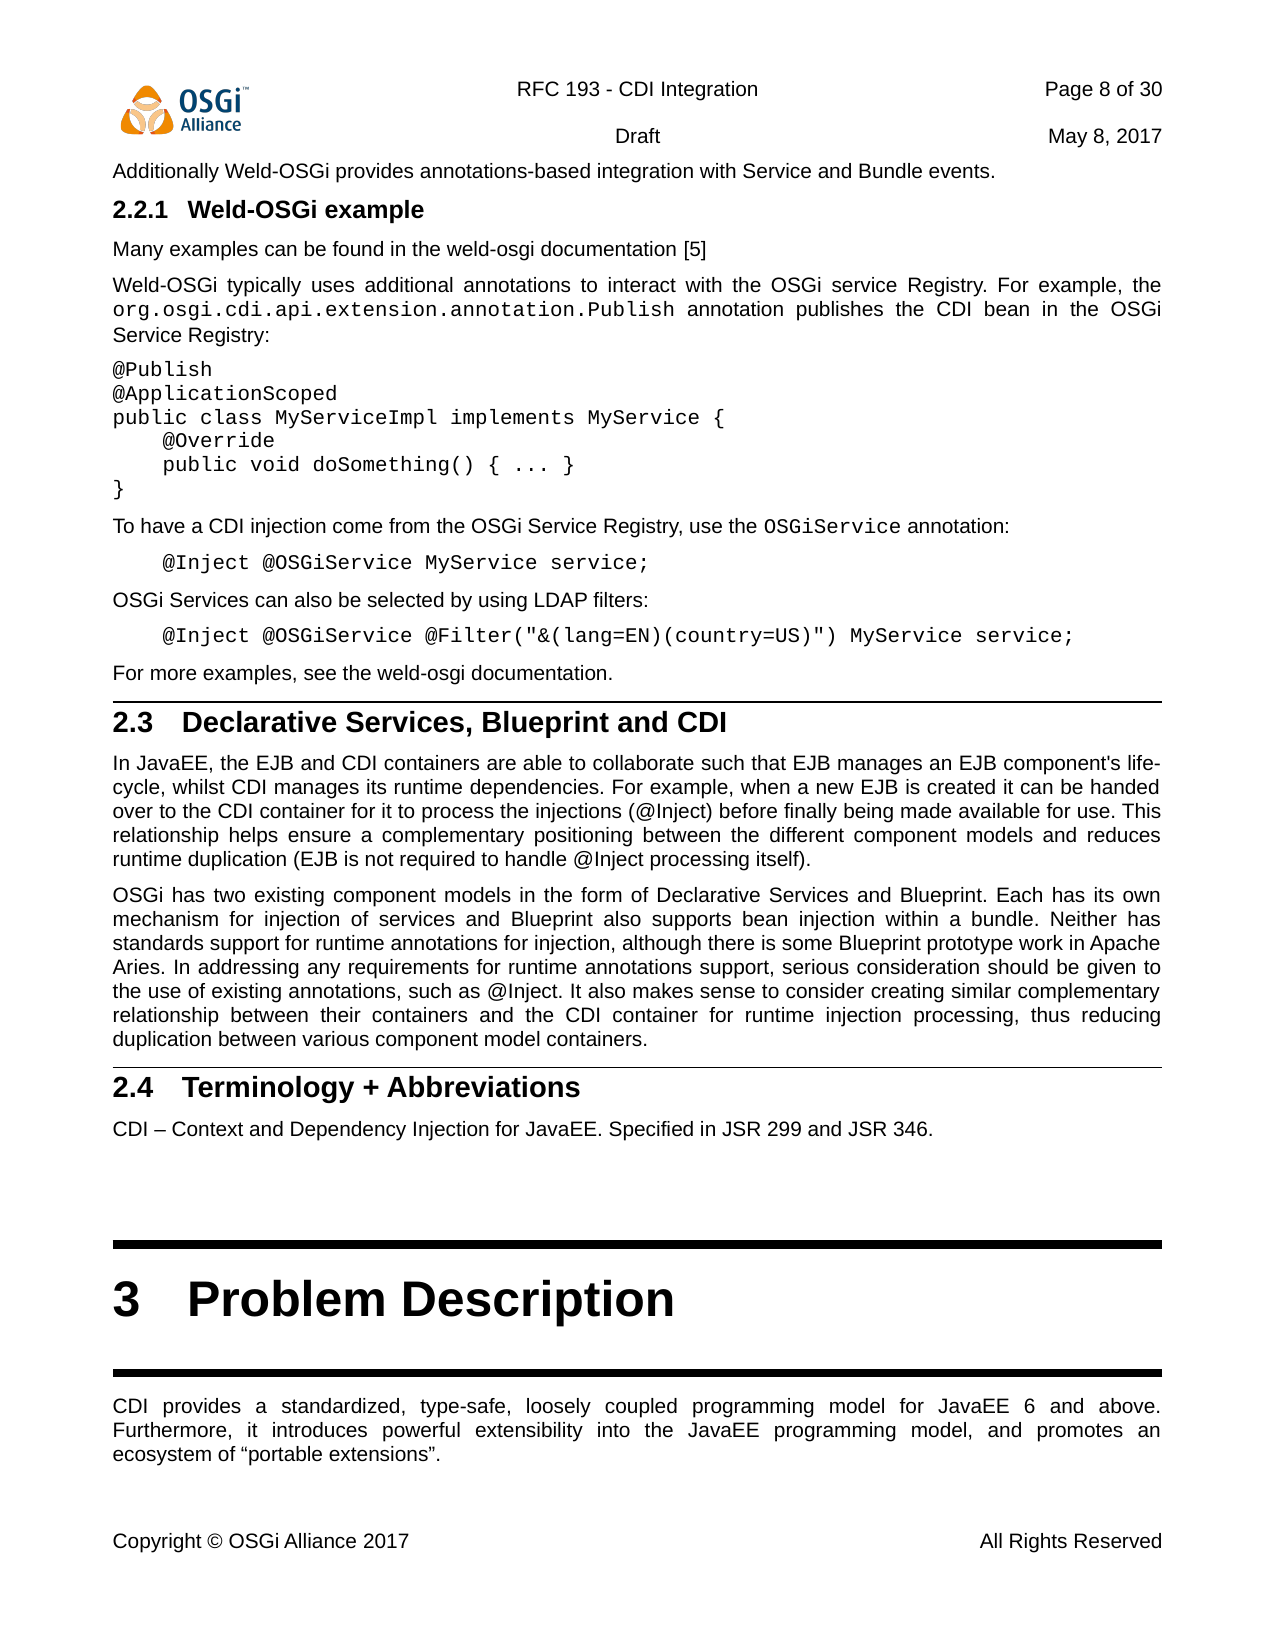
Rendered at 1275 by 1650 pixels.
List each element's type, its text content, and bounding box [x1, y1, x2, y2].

text Additionally Weld-OSGi provides annotations-based integration with Service and Bundle events. [112, 159, 1162, 183]
text CDI provides a standardized, type-safe, loosely coupled programming model for JavaEE 6 and above. Furthermore, it introduces powerful extensibility into the JavaEE programming model, and promotes an ecosystem of “portable extensions”. [112, 1394, 1162, 1466]
text To have a CDI injection come from the OSGi Service Registry, use the OSGiService annotation: [112, 514, 1162, 539]
text @Inject @OSGiService MyService service; [112, 552, 1162, 576]
picture [113, 78, 257, 142]
text CDI – Context and Dependency Injection for JavaEE. Specified in JSR 299 and JSR 346. [112, 1116, 1162, 1140]
subtitle Declarative Services, Blueprint and CDI [112, 702, 1162, 738]
text OSGi has two existing component models in the form of Declarative Services and Blueprint. Each has its own mechanism for injection of services and Blueprint also supports bean injection within a bundle. Neither has standards support for runtime annotations for injection, although there is some Blueprint prototype work in Apache Aries. In addressing any requirements for runtime annotations support, serious consideration should be given to the use of existing annotations, such as @Inject. It also makes sense to consider creating similar complementary relationship between their containers and the CDI container for runtime injection processing, thus reducing duplication between various component model containers. [112, 883, 1162, 1051]
text Many examples can be found in the weld-osgi documentation [5]. [112, 237, 1162, 261]
text In JavaEE, the EJB and CDI containers are able to collaborate such that EJB manages an EJB component's life-cycle, whilst CDI manages its runtime dependencies. For example, when a new EJB is created it can be handed over to the CDI container for it to process the injections (@Inject) before finally being made available for use. This relationship helps ensure a complementary positioning between the different component models and reduces runtime duplication (EJB is not required to handle @Inject processing itself). [112, 751, 1162, 870]
subtitle Problem Description [112, 1241, 1162, 1377]
text Weld-OSGi typically uses additional annotations to interact with the OSGi service Registry. For example, the org.osgi.cdi.api.extension.annotation.Publish annotation publishes the CDI bean in the OSGi Service Registry: [112, 273, 1162, 347]
subtitle Terminology + Abbreviations [112, 1068, 1162, 1104]
subtitle Weld-OSGi example [112, 195, 1162, 224]
text OSGi Services can also be selected by using LDAP filters: [112, 588, 1162, 612]
text For more examples, see the weld-osgi documentation. [112, 661, 1162, 685]
text @Inject @OSGiService @Filter("&(lang=EN)(country=US)") MyService service; [112, 625, 1162, 648]
text @Publish @ApplicationScoped public class MyServiceImpl implements MyService { @Override public void doSomething() { ... } } [112, 359, 1162, 501]
